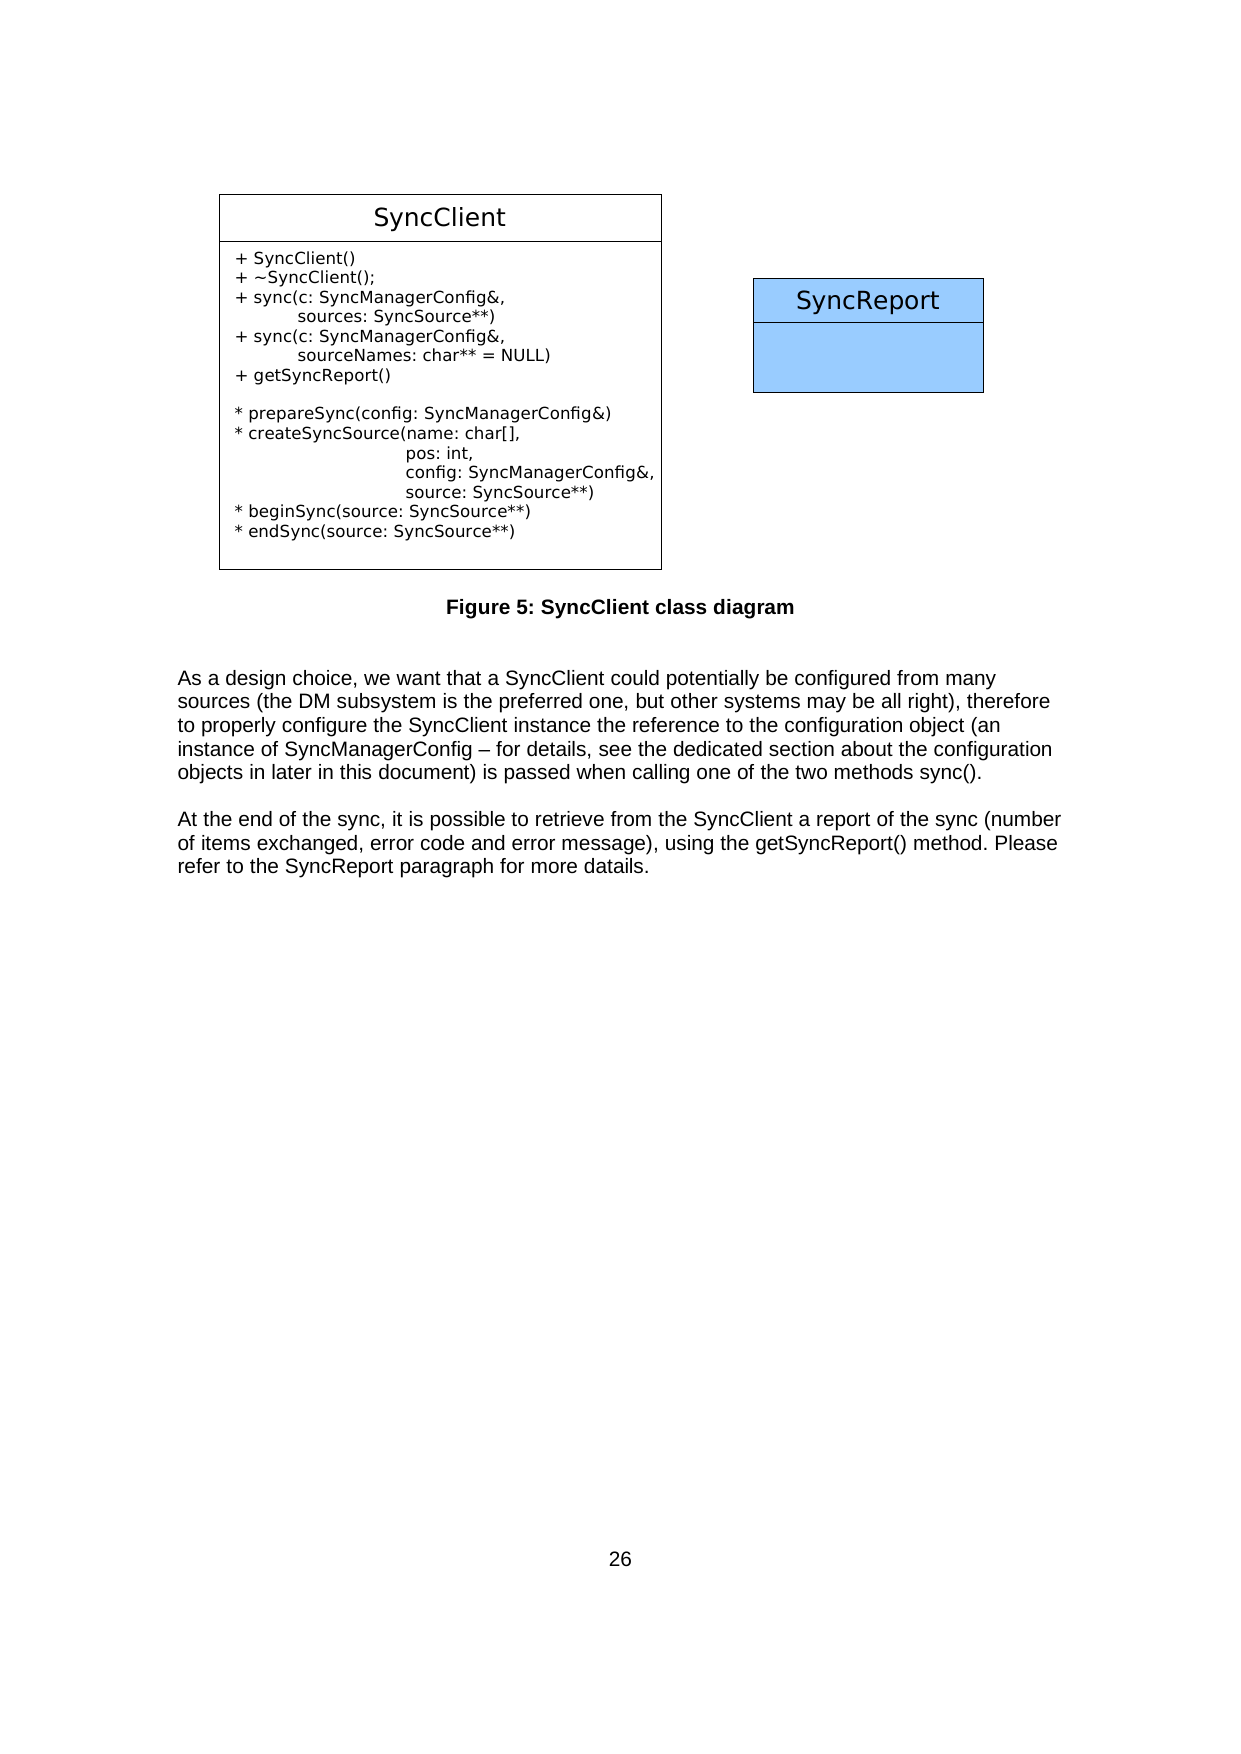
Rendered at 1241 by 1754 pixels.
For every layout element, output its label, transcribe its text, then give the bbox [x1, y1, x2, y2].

text As a design choice, we want that a SyncClient could potentially be configured from many sources (the DM subsystem is the preferred one, but other systems may be all right), therefore to properly configure the SyncClient instance the reference to the configuration object (an instance of SyncManagerConfig – for details, see the dedicated section about the configuration objects in later in this document) is passed when calling one of the two methods sync(). [177, 666, 1063, 784]
text Figure 5: SyncClient class diagram [179, 202, 1061, 619]
text [179, 177, 1061, 202]
text At the end of the sync, it is possible to retrieve from the SyncClient a report of the sync (number of items exchanged, error code and error message), using the getSyncReport() method. Please refer to the SyncReport paragraph for more datails. [177, 808, 1063, 878]
